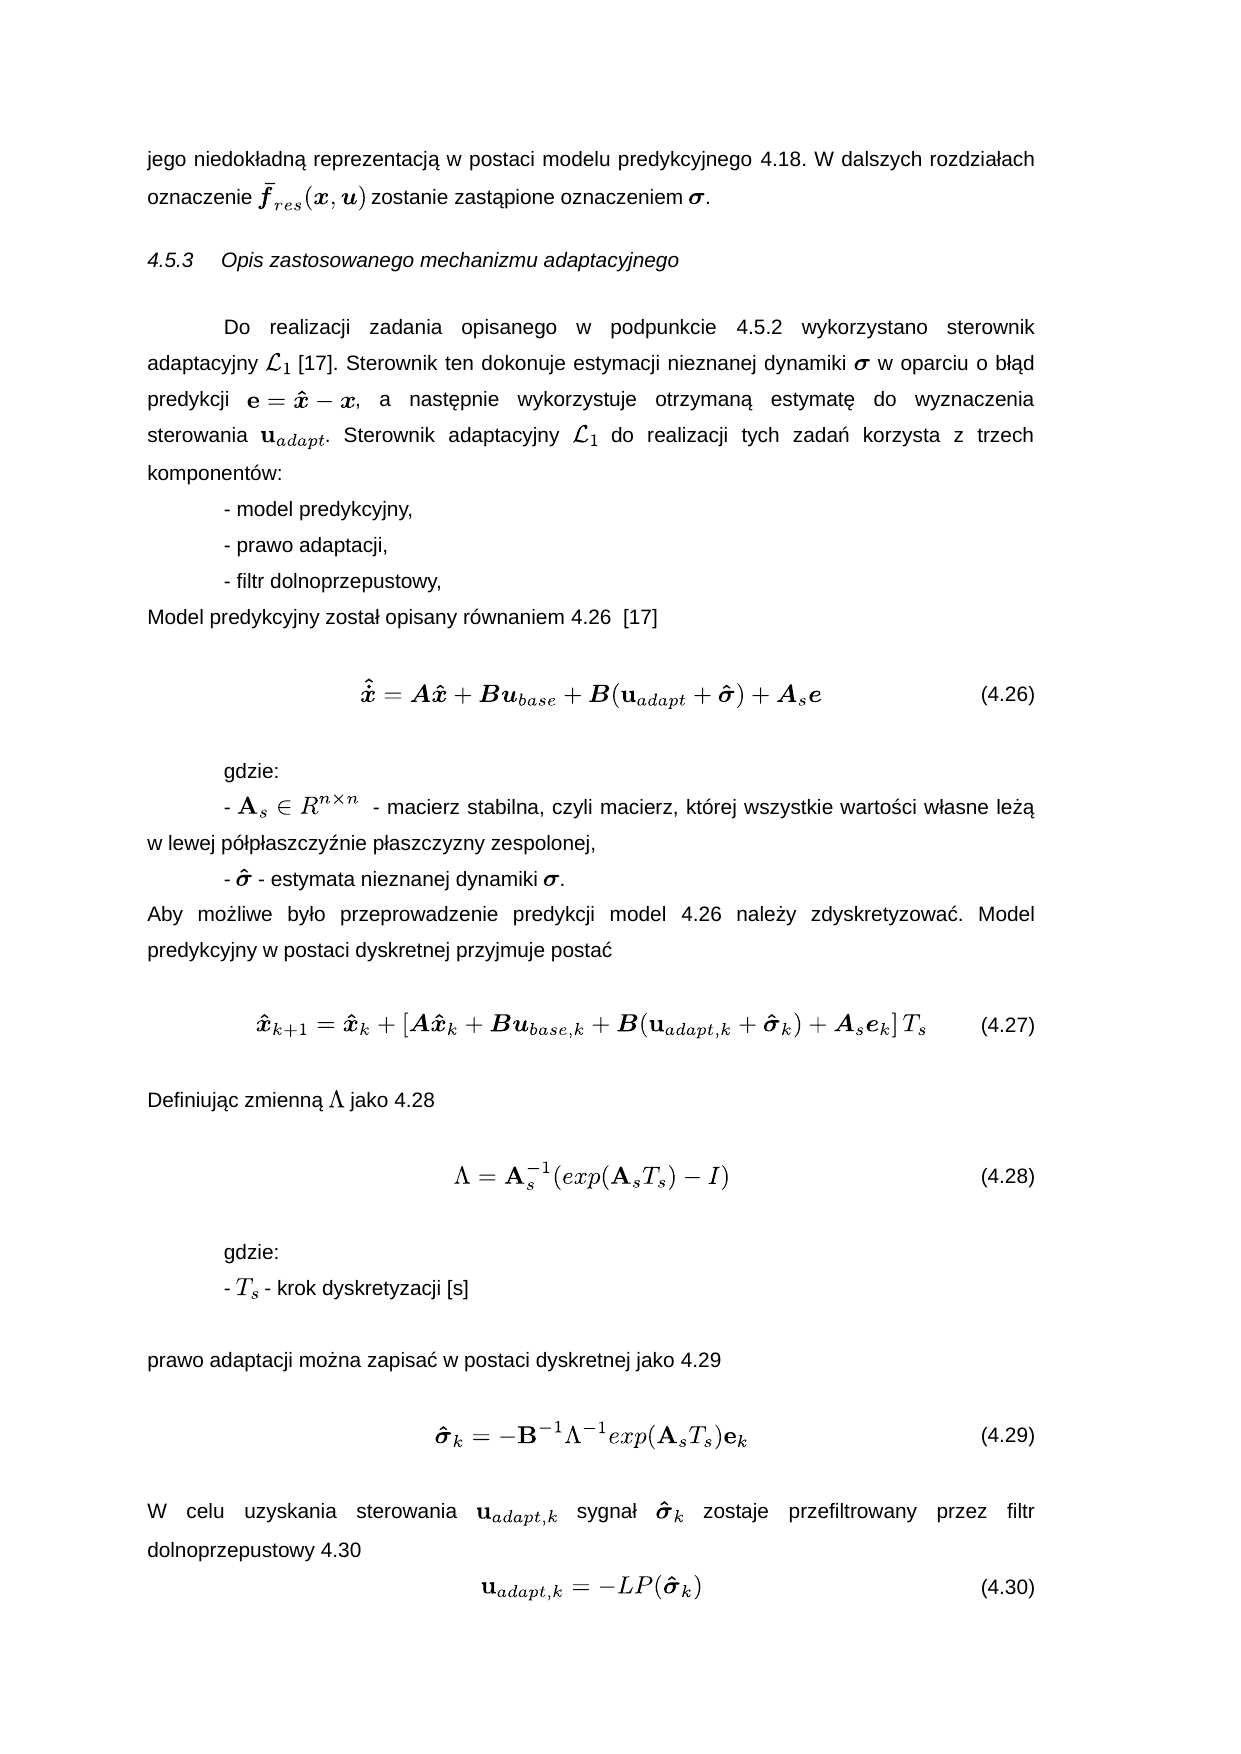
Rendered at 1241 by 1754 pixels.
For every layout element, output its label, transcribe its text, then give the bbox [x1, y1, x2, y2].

text (4.29) [603, 1421, 1035, 1449]
text prawo adaptacji można zapisać w postaci dyskretnej jako 4.29 [147, 1347, 1035, 1371]
text jego niedokładną reprezentacją w postaci modelu predykcyjnego 4.18. W dalszych rozdziałach oznaczenie zostanie zastąpione oznaczeniem . [147, 147, 1035, 211]
text W celu uzyskania sterowania sygnał zostaje przefiltrowany przez filtr dolnoprzepustowy 4.30 [147, 1499, 1035, 1562]
text Model predykcyjny został opisany równaniem 4.26 [17] [147, 605, 1035, 629]
text [147, 1574, 660, 1601]
text (4.26) [370, 678, 1035, 709]
text - - krok dyskretyzacji [s] [147, 1276, 1035, 1299]
text [147, 1012, 404, 1038]
text gdzie: [147, 1240, 1035, 1264]
text - - macierz stabilna, czyli macierz, której wszystkie wartości własne leżą w lewej półpłaszczyźnie płaszczyzny zespolonej, [147, 794, 1035, 854]
text Do realizacji zadania opisanego w podpunkcie 4.5.2 wykorzystano sterownik adaptacyjny [17]. Sterownik ten dokonuje estymacji nieznanej dynamiki w oparciu o błąd predykcji , a następnie wykorzystuje otrzymaną estymatę do wyznaczenia sterowania . Sterownik adaptacyjny do realizacji tych zadań korzysta z trzech komponentów: [147, 315, 1035, 485]
text Definiując zmienną jako 4.28 [147, 1088, 1035, 1112]
text Aby możliwe było przeprowadzenie predykcji model 4.26 należy zdyskretyzować. Model predykcyjny w postaci dyskretnej przyjmuje postać [147, 902, 1035, 962]
text [147, 1161, 545, 1190]
text - prawo adaptacji, [147, 533, 1035, 557]
text (4.30) [549, 1574, 1035, 1601]
text - model predykcyjny, [147, 497, 1035, 521]
subtitle Opis zastosowanego mechanizmu adaptacyjnego [147, 247, 1035, 271]
text [147, 1421, 555, 1449]
text [147, 678, 618, 709]
text (4.28) [547, 1161, 1035, 1190]
text gdzie: [147, 758, 1035, 782]
text (4.27) [896, 1012, 1035, 1038]
text - filtr dolnoprzepustowy, [147, 569, 1035, 593]
text - - estymata nieznanej dynamiki . [147, 866, 1035, 890]
